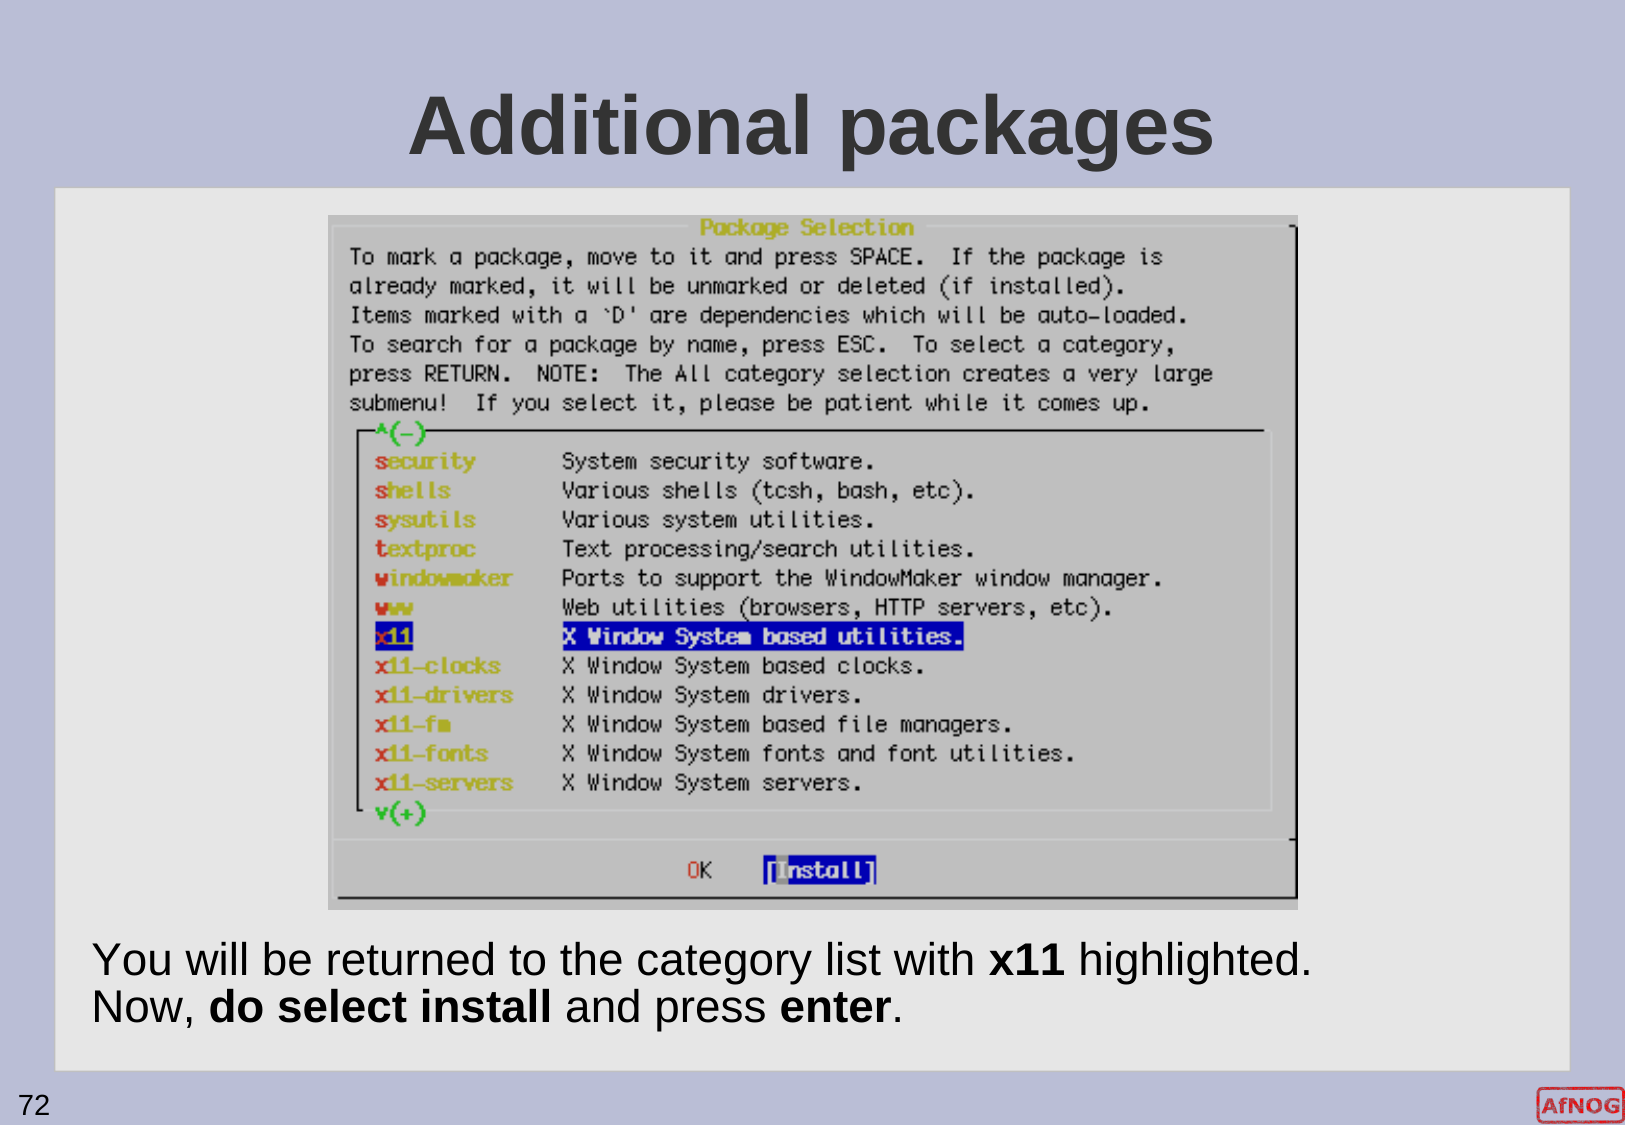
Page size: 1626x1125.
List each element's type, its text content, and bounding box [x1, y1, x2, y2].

title Additional packages [54, 44, 1570, 214]
text_box You will be returned to the category list with x11 highlighted. Now, do select install and press enter. [76, 924, 1554, 1041]
picture [328, 215, 1298, 910]
picture [1535, 1085, 1626, 1125]
